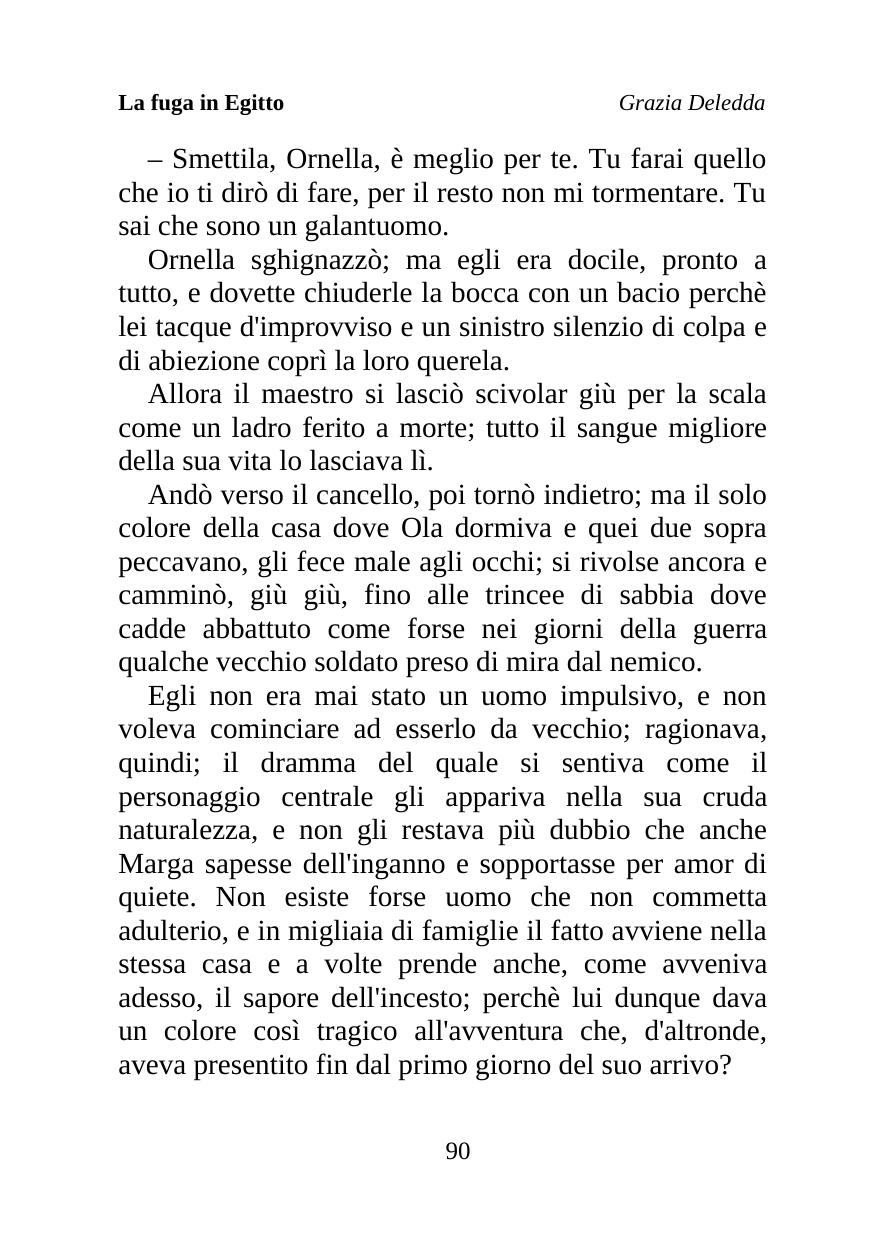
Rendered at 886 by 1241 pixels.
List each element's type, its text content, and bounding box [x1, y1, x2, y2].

text Allora il maestro si lasciò scivolar giù per la scala come un ladro ferito a morte; tutto il sangue migliore della sua vita lo lasciava lì. [118, 376, 768, 477]
text Andò verso il cancello, poi tornò indietro; ma il solo colore della casa dove Ola dormiva e quei due sopra peccavano, gli fece male agli occhi; si rivolse ancora e camminò, giù giù, fino alle trincee di sabbia dove cadde abbattuto come forse nei giorni della guerra qualche vecchio soldato preso di mira dal nemico. [118, 477, 768, 678]
text Ornella sghignazzò; ma egli era docile, pronto a tutto, e dovette chiuderle la bocca con un bacio perchè lei tacque d'improvviso e un sinistro silenzio di colpa e di abiezione coprì la loro querela. [118, 242, 768, 376]
text Egli non era mai stato un uomo impulsivo, e non voleva cominciare ad esserlo da vecchio; ragionava, quindi; il dramma del quale si sentiva come il personaggio centrale gli appariva nella sua cruda naturalezza, e non gli restava più dubbio che anche Marga sapesse dell'inganno e sopportasse per amor di quiete. Non esiste forse uomo che non commetta adulterio, e in migliaia di famiglie il fatto avviene nella stessa casa e a volte prende anche, come avveniva adesso, il sapore dell'incesto; perchè lui dunque dava un colore così tragico all'avventura che, d'altronde, aveva presentito fin dal primo giorno del suo arrivo? [118, 678, 768, 1081]
text – Smettila, Ornella, è meglio per te. Tu farai quello che io ti dirò di fare, per il resto non mi tormentare. Tu sai che sono un galantuomo. [118, 141, 768, 242]
